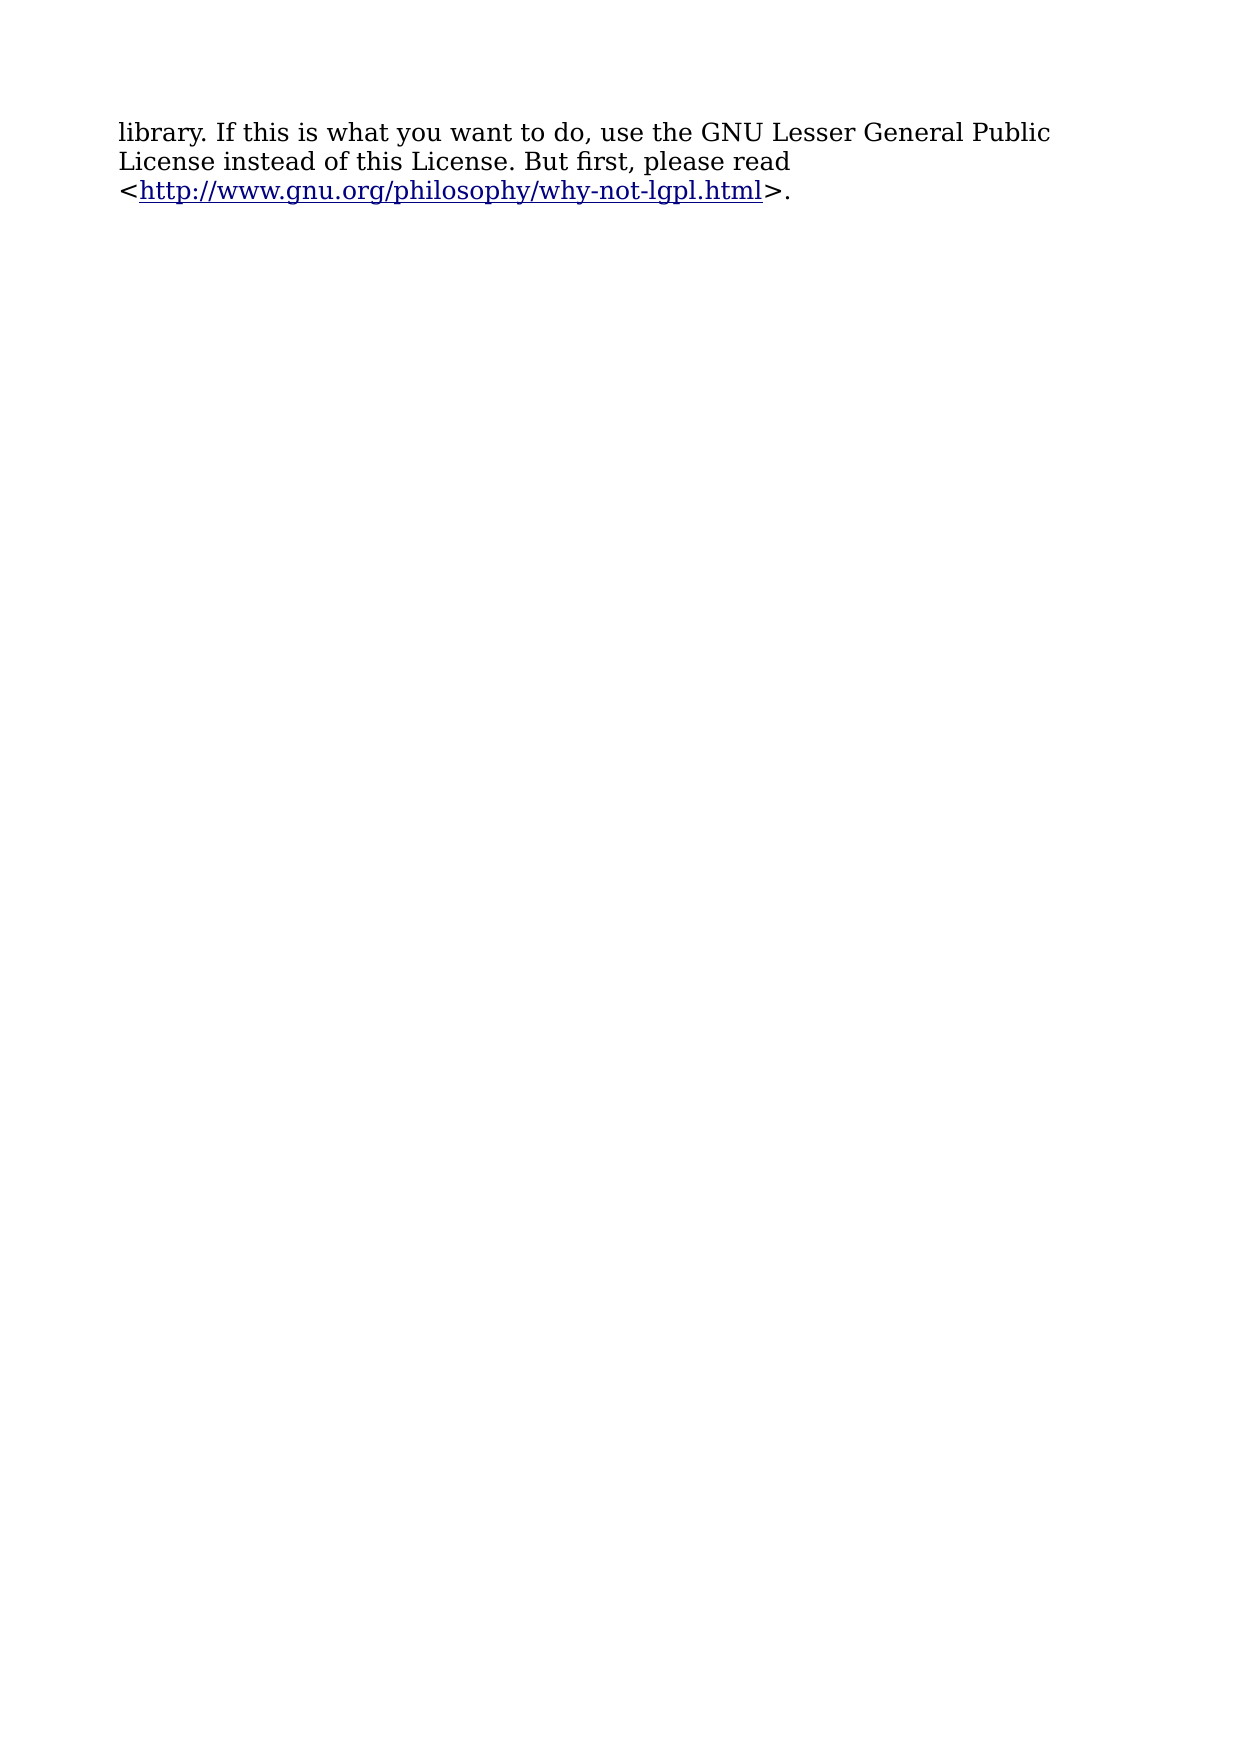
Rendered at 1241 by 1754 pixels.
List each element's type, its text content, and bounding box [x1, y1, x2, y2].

text library. If this is what you want to do, use the GNU Lesser General Public License instead of this License. But first, please read <http://www.gnu.org/philosophy/why-not-lgpl.html>. [118, 118, 1122, 206]
